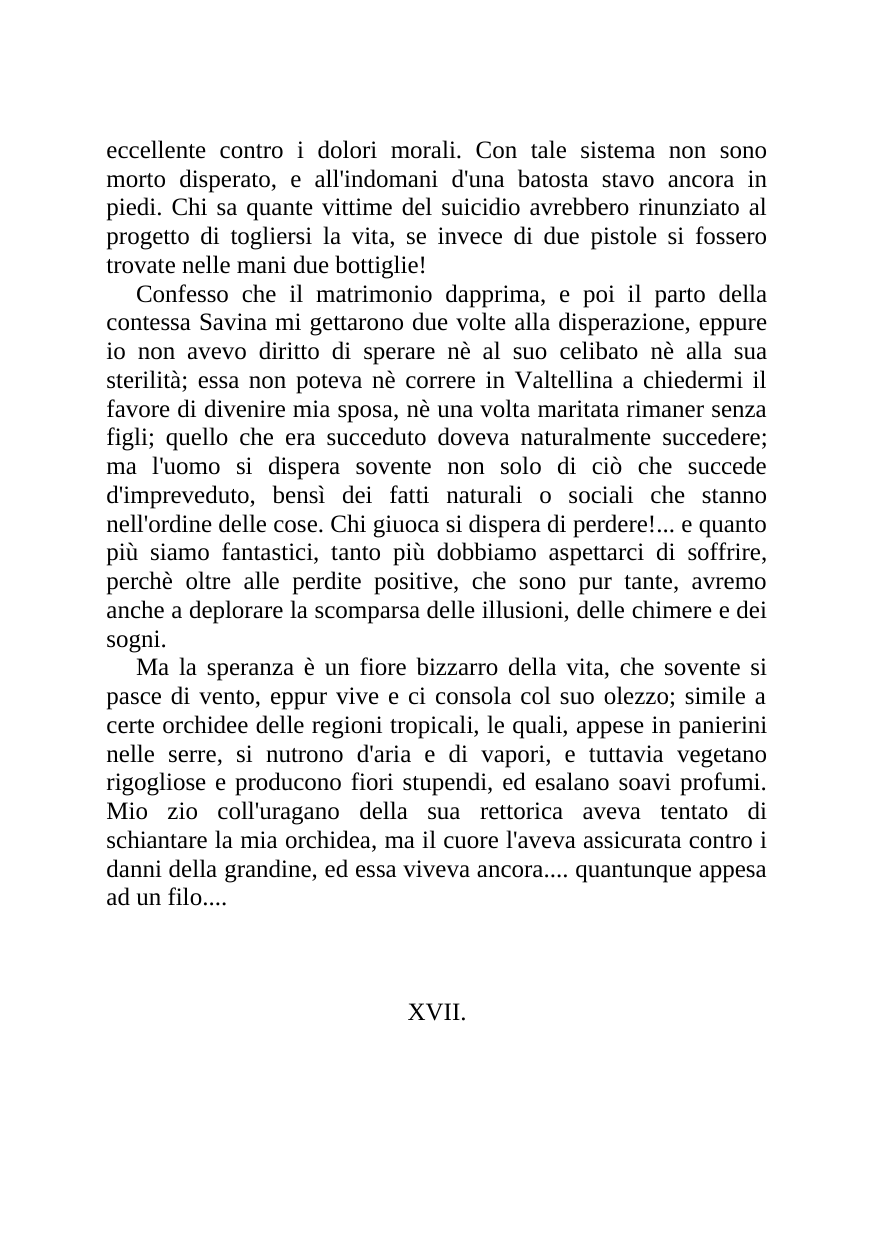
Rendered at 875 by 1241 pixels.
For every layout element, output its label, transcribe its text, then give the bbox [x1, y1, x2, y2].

text XVII. [106, 997, 768, 1026]
text Ma la speranza è un fiore bizzarro della vita, che sovente si pasce di vento, eppur vive e ci consola col suo olezzo; simile a certe orchidee delle regioni tropicali, le quali, appese in panierini nelle serre, si nutrono d'aria e di vapori, e tuttavia vegetano rigogliose e producono fiori stupendi, ed esalano soavi profumi. Mio zio coll'uragano della sua rettorica aveva tentato di schiantare la mia orchidea, ma il cuore l'aveva assicurata contro i danni della grandine, ed essa viveva ancora.... quantunque appesa ad un filo.... [106, 652, 768, 911]
text eccellente contro i dolori morali. Con tale sistema non sono morto disperato, e all'indomani d'una batosta stavo ancora in piedi. Chi sa quante vittime del suicidio avrebbero rinunziato al progetto di togliersi la vita, se invece di due pistole si fossero trovate nelle mani due bottiglie! [106, 135, 768, 279]
text Confesso che il matrimonio dapprima, e poi il parto della contessa Savina mi gettarono due volte alla disperazione, eppure io non avevo diritto di sperare nè al suo celibato nè alla sua sterilità; essa non poteva nè correre in Valtellina a chiedermi il favore di divenire mia sposa, nè una volta maritata rimaner senza figli; quello che era succeduto doveva naturalmente succedere; ma l'uomo si dispera sovente non solo di ciò che succede d'impreveduto, bensì dei fatti naturali o sociali che stanno nell'ordine delle cose. Chi giuoca si dispera di perdere!... e quanto più siamo fantastici, tanto più dobbiamo aspettarci di soffrire, perchè oltre alle perdite positive, che sono pur tante, avremo anche a deplorare la scomparsa delle illusioni, delle chimere e dei sogni. [106, 279, 768, 652]
